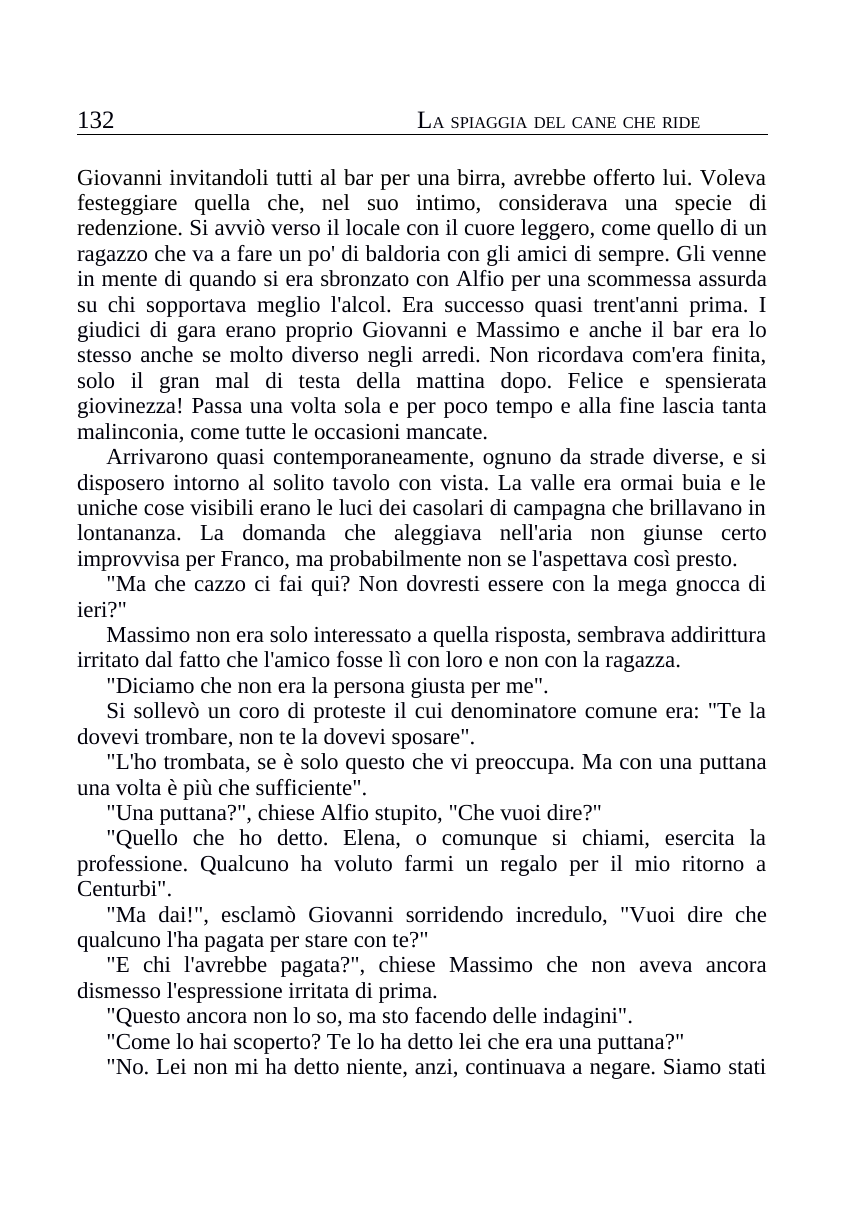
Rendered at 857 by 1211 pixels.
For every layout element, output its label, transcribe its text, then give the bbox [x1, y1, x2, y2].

text "Ma che cazzo ci fai qui? Non dovresti essere con la mega gnocca di ieri?" [77, 571, 768, 622]
text "E chi l'avrebbe pagata?", chiese Massimo che non aveva ancora dismesso l'espressione irritata di prima. [77, 952, 768, 1003]
text Si sollevò un coro di proteste il cui denominatore comune era: "Te la dovevi trombare, non te la dovevi sposare". [77, 698, 768, 749]
text "No. Lei non mi ha detto niente, anzi, continuava a negare. Siamo stati [77, 1054, 768, 1079]
text "L'ho trombata, se è solo questo che vi preoccupa. Ma con una puttana una volta è più che sufficiente". [77, 749, 768, 800]
text "Quello che ho detto. Elena, o comunque si chiami, esercita la professione. Qualcuno ha voluto farmi un regalo per il mio ritorno a Centurbi". [77, 825, 768, 902]
text "Come lo hai scoperto? Te lo ha detto lei che era una puttana?" [77, 1029, 768, 1054]
text Giovanni invitandoli tutti al bar per una birra, avrebbe offerto lui. Voleva festeggiare quella che, nel suo intimo, considerava una specie di redenzione. Si avviò verso il locale con il cuore leggero, come quello di un ragazzo che va a fare un po' di baldoria con gli amici di sempre. Gli venne in mente di quando si era sbronzato con Alfio per una scommessa assurda su chi sopportava meglio l'alcol. Era successo quasi trent'anni prima. I giudici di gara erano proprio Giovanni e Massimo e anche il bar era lo stesso anche se molto diverso negli arredi. Non ricordava com'era finita, solo il gran mal di testa della mattina dopo. Felice e spensierata giovinezza! Passa una volta sola e per poco tempo e alla fine lascia tanta malinconia, come tutte le occasioni mancate. [77, 164, 768, 444]
text Arrivarono quasi contemporaneamente, ognuno da strade diverse, e si disposero intorno al solito tavolo con vista. La valle era ormai buia e le uniche cose visibili erano le luci dei casolari di campagna che brillavano in lontananza. La domanda che aleggiava nell'aria non giunse certo improvvisa per Franco, ma probabilmente non se l'aspettava così presto. [77, 444, 768, 571]
text Massimo non era solo interessato a quella risposta, sembrava addirittura irritato dal fatto che l'amico fosse lì con loro e non con la ragazza. [77, 622, 768, 673]
text "Diciamo che non era la persona giusta per me". [77, 673, 768, 698]
text "Una puttana?", chiese Alfio stupito, "Che vuoi dire?" [77, 800, 768, 825]
text "Questo ancora non lo so, ma sto facendo delle indagini". [77, 1003, 768, 1029]
text "Ma dai!", esclamò Giovanni sorridendo incredulo, "Vuoi dire che qualcuno l'ha pagata per stare con te?" [77, 902, 768, 952]
